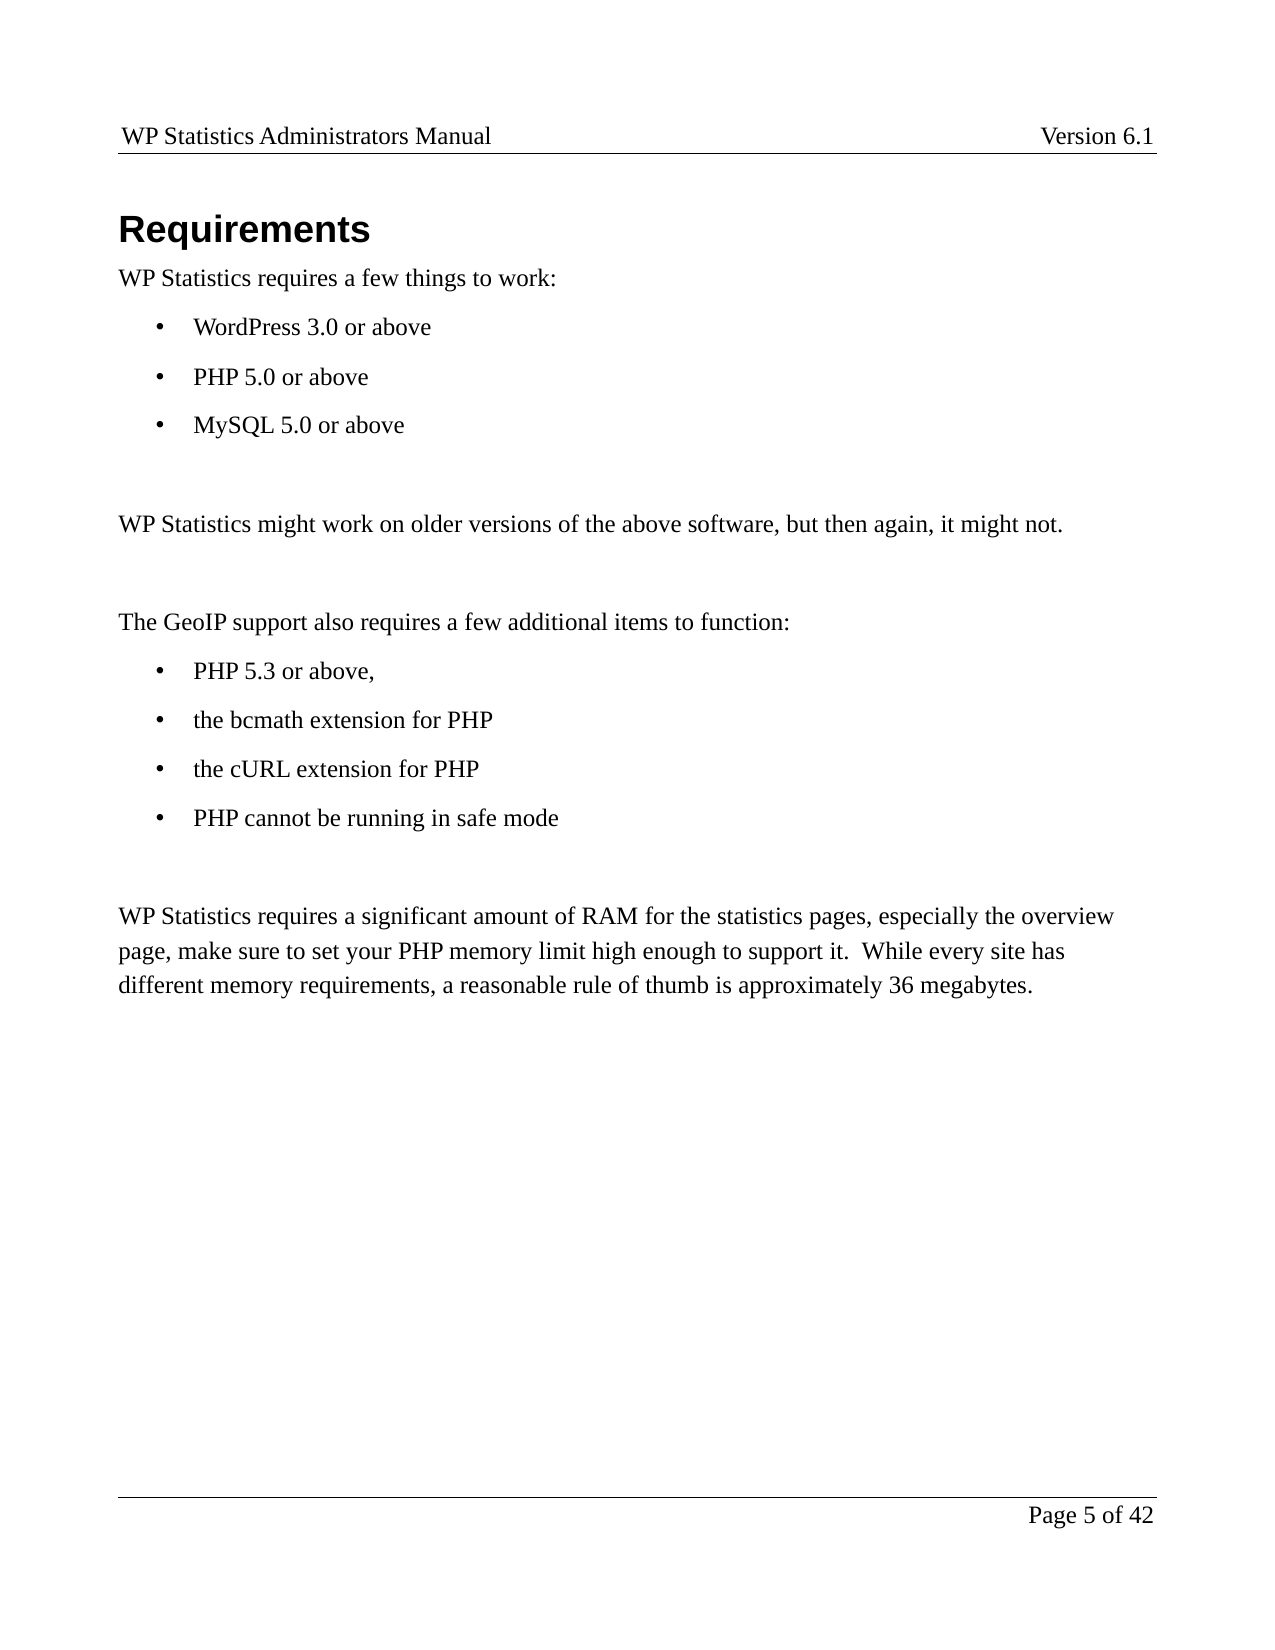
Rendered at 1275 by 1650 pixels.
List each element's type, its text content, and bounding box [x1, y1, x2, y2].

text WP Statistics requires a few things to work: [118, 263, 1157, 292]
list the cURL extension for PHP [156, 754, 1157, 783]
list WordPress 3.0 or above [156, 312, 1157, 341]
text WP Statistics requires a significant amount of RAM for the statistics pages, especially the overview page, make sure to set your PHP memory limit high enough to support it. While every site has different memory requirements, a reasonable rule of thumb is approximately 36 megabytes. [118, 901, 1157, 999]
list the bcmath extension for PHP [156, 705, 1157, 734]
list MySQL 5.0 or above [156, 411, 1157, 439]
subtitle Requirements [118, 207, 1157, 251]
list PHP 5.0 or above [156, 362, 1157, 390]
text The GeoIP support also requires a few additional items to function: [118, 607, 1157, 636]
list PHP 5.3 or above, [156, 656, 1157, 685]
text WP Statistics might work on older versions of the above software, but then again, it might not. [118, 509, 1157, 537]
list PHP cannot be running in safe mode [156, 803, 1157, 832]
